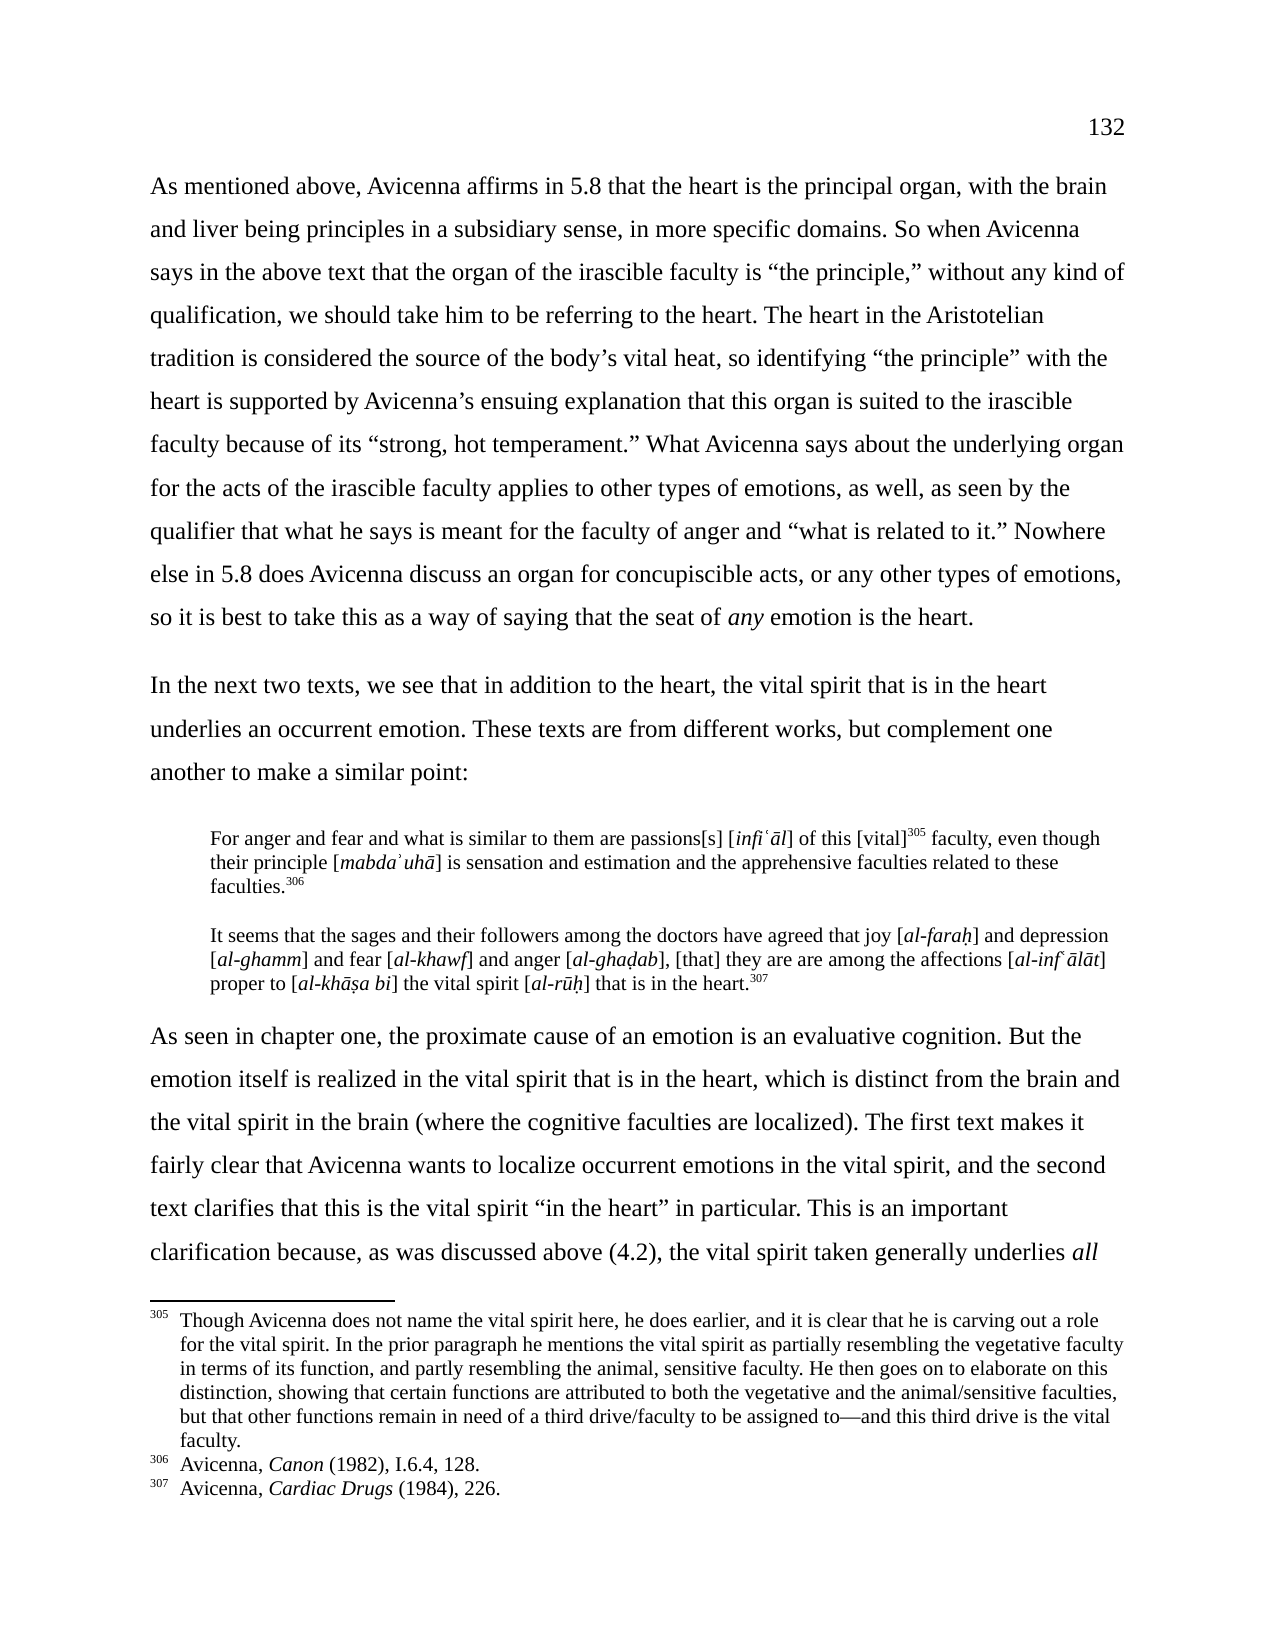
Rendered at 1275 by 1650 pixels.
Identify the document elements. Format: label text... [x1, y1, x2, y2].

text It seems that the sages and their followers among the doctors have agreed that joy [al-faraḥ] and depression [al-ghamm] and fear [al-khawf] and anger [al-ghaḍab], [that] they are are among the affections [al-infʿālāt] proper to [al-khāṣa bi] the vital spirit [al-rūḥ] that is in the heart. [210, 923, 1125, 995]
text As seen in chapter one, the proximate cause of an emotion is an evaluative cognition. But the emotion itself is realized in the vital spirit that is in the heart, which is distinct from the brain and the vital spirit in the brain (where the cognitive faculties are localized). The first text makes it fairly clear that Avicenna wants to localize occurrent emotions in the vital spirit, and the second text clarifies that this is the vital spirit “in the heart” in particular. This is an important clarification because, as was discussed above (4.2), the vital spirit taken generally underlies all [150, 1021, 1125, 1265]
text Though Avicenna does not name the vital spirit here, he does earlier, and it is clear that he is carving out a role for the vital spirit. In the prior paragraph he mentions the vital spirit as partially resembling the vegetative faculty in terms of its function, and partly resembling the animal, sensitive faculty. He then goes on to elaborate on this distinction, showing that certain functions are attributed to both the vegetative and the animal/sensitive faculties, but that other functions remain in need of a third drive/faculty to be assigned to—and this third drive is the vital faculty. [150, 1307, 1125, 1452]
text As mentioned above, Avicenna affirms in 5.8 that the heart is the principal organ, with the brain and liver being principles in a subsidiary sense, in more specific domains. So when Avicenna says in the above text that the organ of the irascible faculty is “the principle,” without any kind of qualification, we should take him to be referring to the heart. The heart in the Aristotelian tradition is considered the source of the body’s vital heat, so identifying “the principle” with the heart is supported by Avicenna’s ensuing explanation that this organ is suited to the irascible faculty because of its “strong, hot temperament.” What Avicenna says about the underlying organ for the acts of the irascible faculty applies to other types of emotions, as well, as seen by the qualifier that what he says is meant for the faculty of anger and “what is related to it.” Nowhere else in 5.8 does Avicenna discuss an organ for concupiscible acts, or any other types of emotions, so it is best to take this as a way of saying that the seat of any emotion is the heart. [150, 171, 1125, 631]
text Avicenna, Canon (1982), I.6.4, 128. [150, 1452, 1125, 1476]
text For anger and fear and what is similar to them are passions[s] [infiʿāl] of this [vital] faculty, even though their principle [mabdaʾuhā] is sensation and estimation and the apprehensive faculties related to these faculties. [210, 826, 1125, 898]
text In the next two texts, we see that in addition to the heart, the vital spirit that is in the heart underlies an occurrent emotion. These texts are from different works, but complement one another to make a similar point: [150, 671, 1125, 786]
text Avicenna, Cardiac Drugs (1984), 226. [150, 1476, 1125, 1500]
